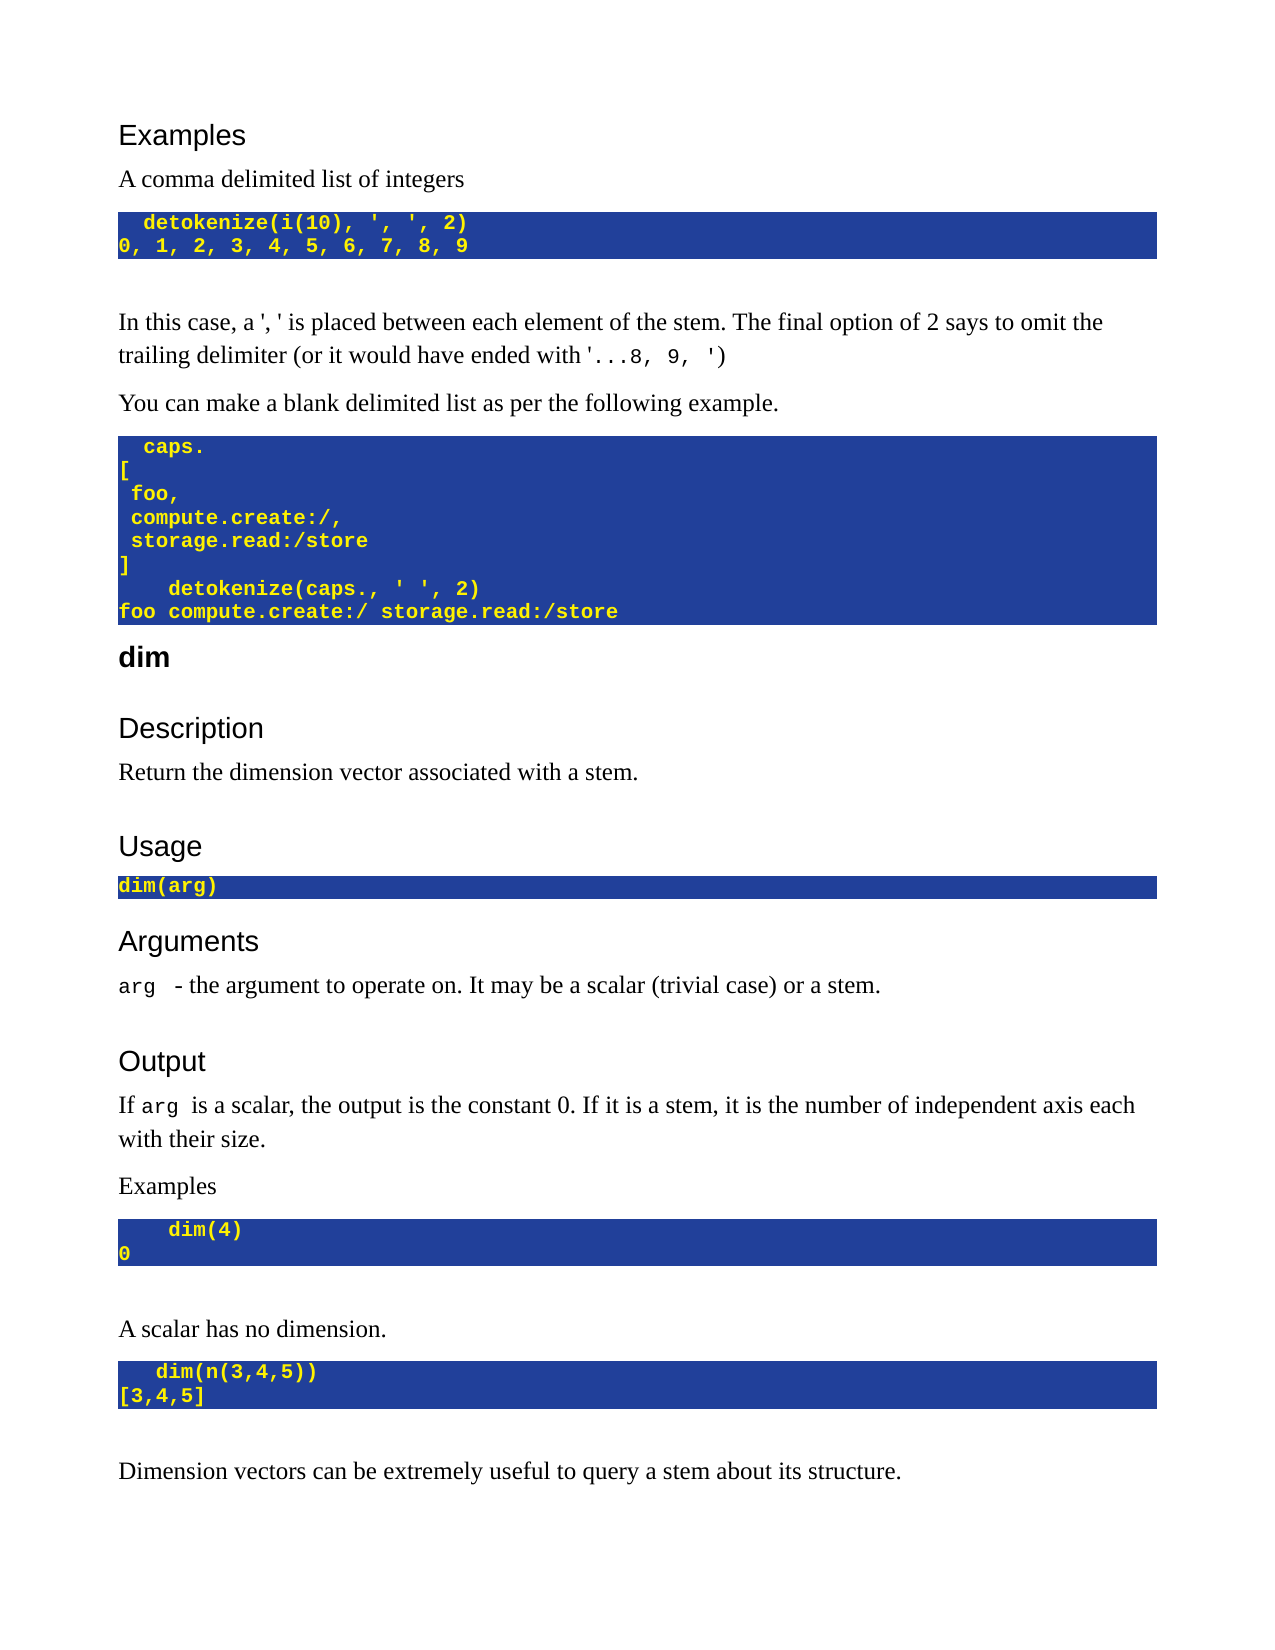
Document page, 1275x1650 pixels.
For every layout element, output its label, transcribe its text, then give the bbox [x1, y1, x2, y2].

text You can make a blank delimited list as per the following example. [118, 388, 1157, 417]
text 0 [118, 1242, 1157, 1266]
text dim(4) [118, 1219, 1157, 1242]
text Return the dimension vector associated with a stem. [118, 757, 1157, 786]
text detokenize(caps., ' ', 2) [118, 578, 1157, 601]
subtitle Description [118, 711, 1157, 744]
text Dimension vectors can be extremely useful to query a stem about its structure. [118, 1456, 1157, 1485]
text detokenize(i(10), ', ', 2) [118, 212, 1157, 235]
text storage.read:/store [118, 530, 1157, 554]
subtitle Arguments [118, 924, 1157, 958]
text [ [118, 459, 1157, 483]
text ] [118, 554, 1157, 578]
subtitle Examples [118, 118, 1157, 152]
text [3,4,5] [118, 1385, 1157, 1409]
text A scalar has no dimension. [118, 1314, 1157, 1342]
subtitle Usage [118, 829, 1157, 863]
text Examples [118, 1171, 1157, 1200]
text If arg is a scalar, the output is the constant 0. If it is a stem, it is the number of independent axis each with their size. [118, 1090, 1157, 1152]
text caps. [118, 436, 1157, 459]
text dim(n(3,4,5)) [118, 1361, 1157, 1385]
text foo, [118, 483, 1157, 507]
subtitle Output [118, 1044, 1157, 1077]
text A comma delimited list of integers [118, 164, 1157, 193]
text compute.create:/, [118, 507, 1157, 530]
text foo compute.create:/ storage.read:/store [118, 601, 1157, 625]
subtitle dim [118, 639, 1157, 673]
text arg - the argument to operate on. It may be a scalar (trivial case) or a stem. [118, 970, 1157, 1000]
text 0, 1, 2, 3, 4, 5, 6, 7, 8, 9 [118, 235, 1157, 259]
text dim(arg) [118, 876, 1157, 899]
text In this case, a ', ' is placed between each element of the stem. The final option of 2 says to omit the trailing delimiter (or it would have ended with '...8, 9, ') [118, 307, 1157, 369]
